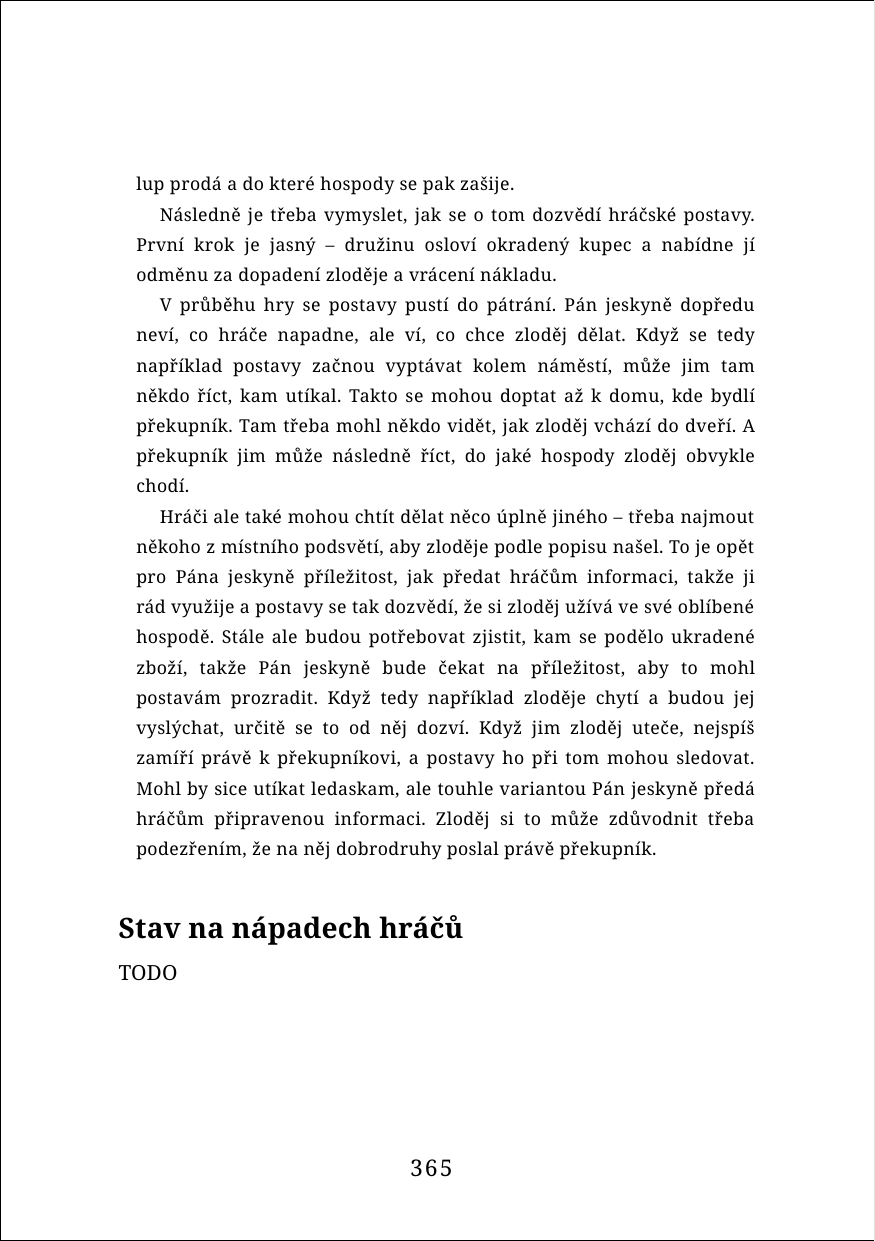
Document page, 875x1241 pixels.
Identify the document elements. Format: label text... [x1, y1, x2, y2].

subtitle Stav na nápadech hráčů [118, 908, 756, 946]
text TODO [118, 958, 756, 986]
text lup prodá a do které hospody se pak zašije. Následně je třeba vymyslet, jak se o tom dozvědí hráčské postavy. První krok je jasný – družinu osloví okradený kupec a nabídne jí odměnu za dopadení zloděje a vrácení nákladu. V průběhu hry se postavy pustí do pátrání. Pán jeskyně dopředu neví, co hráče napadne, ale ví, co chce zloděj dělat. Když se tedy například postavy začnou vyptávat kolem náměstí, může jim tam někdo říct, kam utíkal. Takto se mohou doptat až k domu, kde bydlí překupník. Tam třeba mohl někdo vidět, jak zloděj vchází do dveří. A překupník jim může následně říct, do jaké hospody zloděj obvykle chodí. Hráči ale také mohou chtít dělat něco úplně jiného – třeba najmout někoho z místního podsvětí, aby zloděje podle popisu našel. To je opět pro Pána jeskyně příležitost, jak předat hráčům informaci, takže ji rád využije a postavy se tak dozvědí, že si zloděj užívá ve své oblíbené hospodě. Stále ale budou potřebovat zjistit, kam se podělo ukradené zboží, takže Pán jeskyně bude čekat na příležitost, aby to mohl postavám prozradit. Když tedy například zloděje chytí a budou jej vyslýchat, určitě se to od něj dozví. Když jim zloděj uteče, nejspíš zamíří právě k překupníkovi, a postavy ho při tom mohou sledovat. Mohl by sice utíkat ledaskam, ale touhle variantou Pán jeskyně předá hráčům připravenou informaci. Zloděj si to může zdůvodnit třeba podezřením, že na něj dobrodruhy poslal právě překupník. [136, 172, 756, 861]
